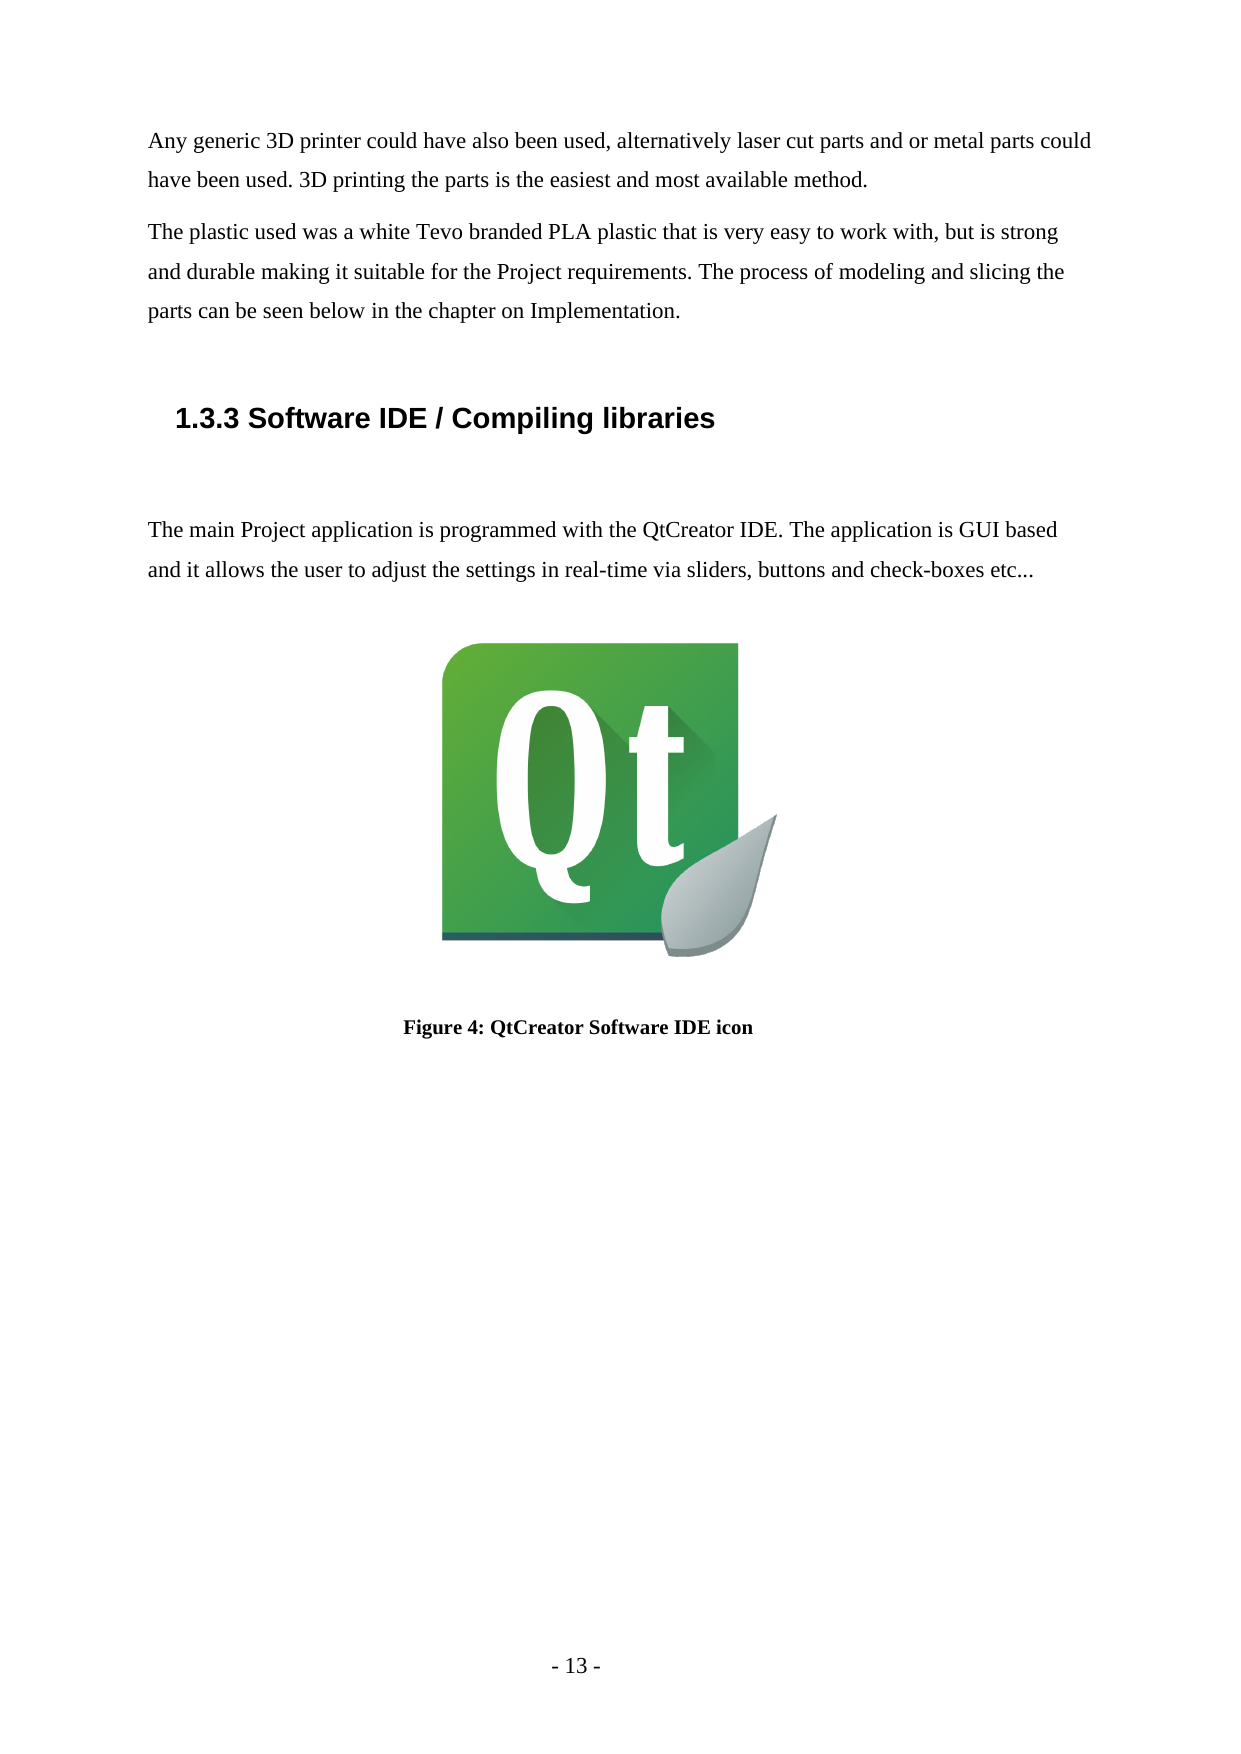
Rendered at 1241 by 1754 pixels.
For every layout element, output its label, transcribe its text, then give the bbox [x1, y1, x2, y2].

picture [403, 612, 777, 987]
text The plastic used was a white Tevo branded PLA plastic that is very easy to work with, but is strong and durable making it suitable for the Project requirements. The process of modeling and slicing the parts can be seen below in the chapter on Implementation. [148, 218, 1092, 324]
text Figure 4: QtCreator Software IDE icon [403, 987, 777, 1039]
subtitle 1.3.3 Software IDE / Compiling libraries [175, 401, 1092, 435]
text Any generic 3D printer could have also been used, alternatively laser cut parts and or metal parts could have been used. 3D printing the parts is the easiest and most available method. [148, 127, 1092, 193]
text The main Project application is programmed with the QtCreator IDE. The application is GUI based and it allows the user to adjust the settings in real-time via sliders, buttons and check-boxes etc... [148, 516, 1092, 582]
